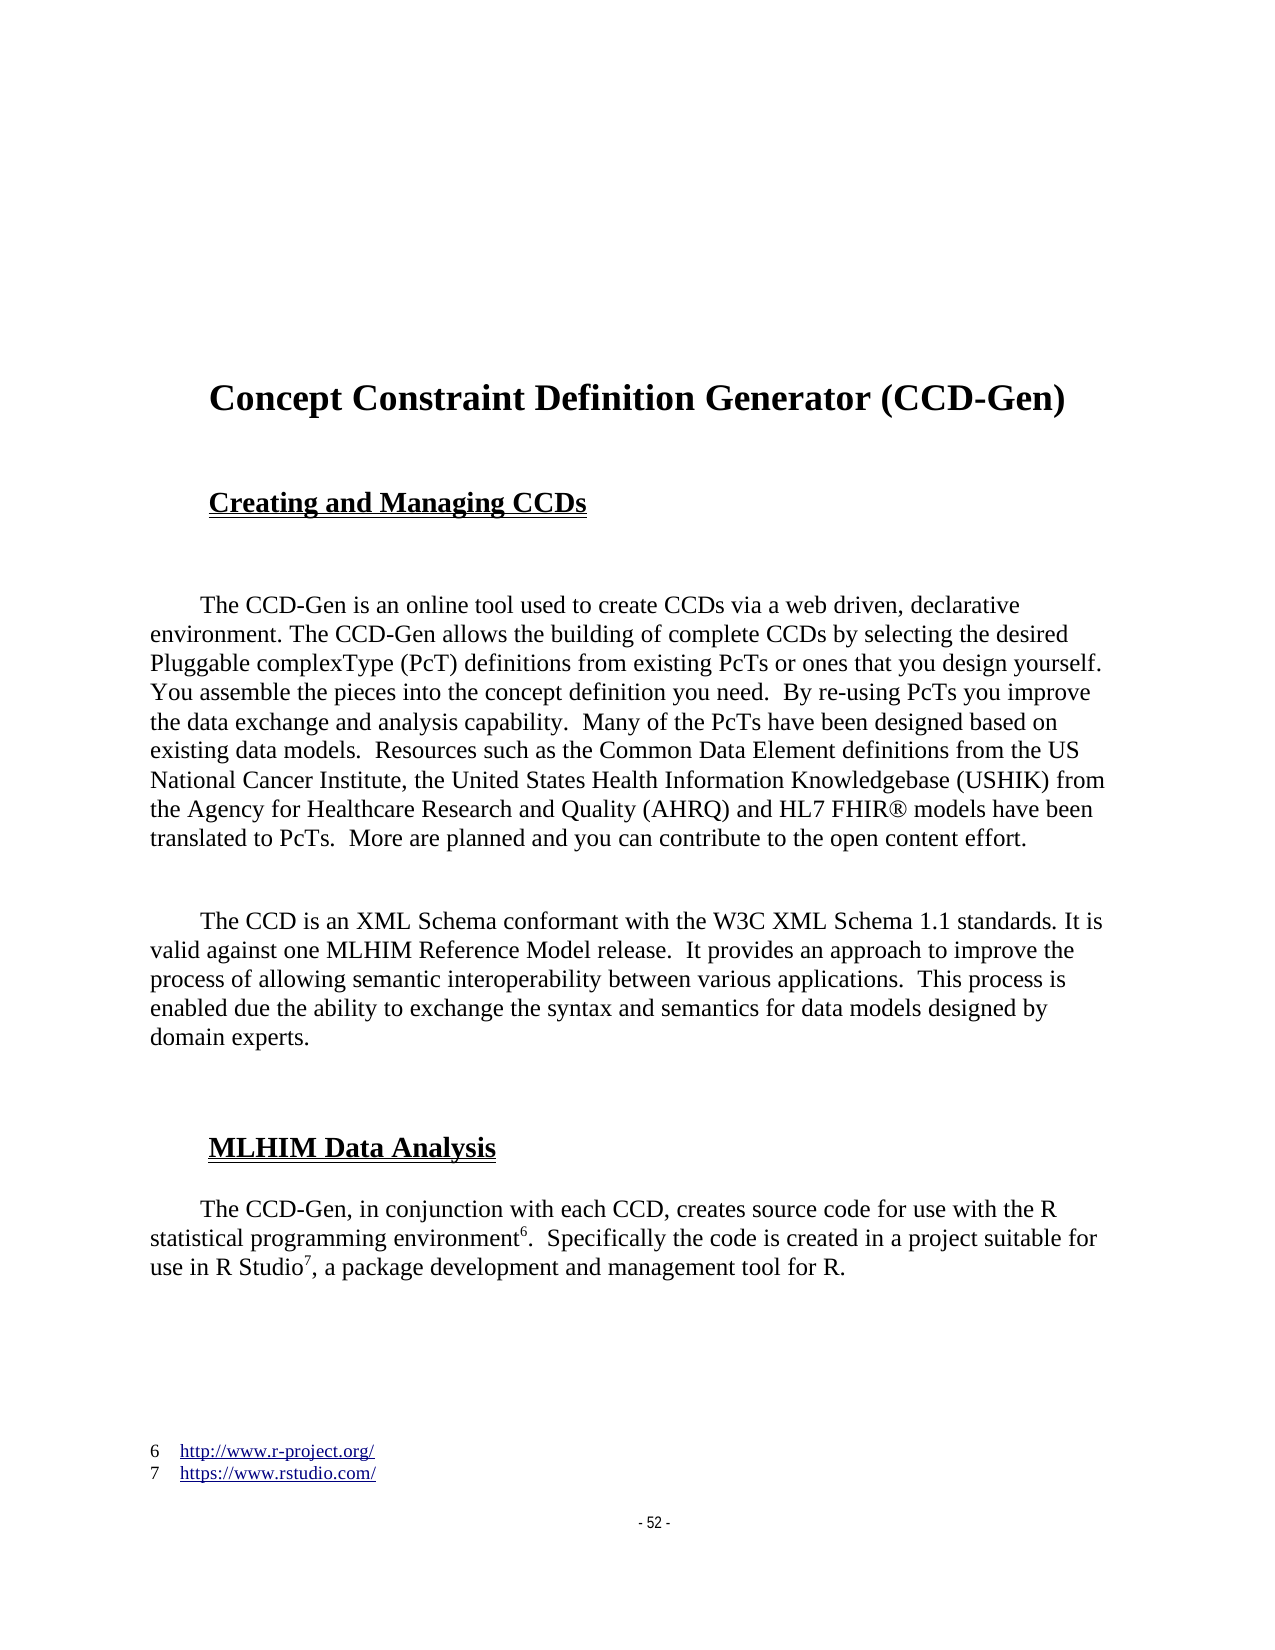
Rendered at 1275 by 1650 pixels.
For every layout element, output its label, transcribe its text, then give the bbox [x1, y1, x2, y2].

text The CCD-Gen, in conjunction with each CCD, creates source code for use with the R statistical programming environment. Specifically the code is created in a project suitable for use in R Studio, a package development and management tool for R. [150, 1193, 1125, 1281]
text http://www.r-project.org/ [150, 1439, 1125, 1461]
subtitle MLHIM Data Analysis [150, 1130, 1125, 1163]
text The CCD-Gen is an online tool used to create CCDs via a web driven, declarative environment. The CCD-Gen allows the building of complete CCDs by selecting the desired Pluggable complexType (PcT) definitions from existing PcTs or ones that you design yourself. You assemble the pieces into the concept definition you need. By re-using PcTs you improve the data exchange and analysis capability. Many of the PcTs have been designed based on existing data models. Resources such as the Common Data Element definitions from the US National Cancer Institute, the United States Health Information Knowledgebase (USHIK) from the Agency for Healthcare Research and Quality (AHRQ) and HL7 FHIR® models have been translated to PcTs. More are planned and you can contribute to the open content effort. [150, 590, 1125, 852]
text https://www.rstudio.com/ [150, 1461, 1125, 1483]
subtitle Creating and Managing CCDs [150, 485, 1125, 518]
text The CCD is an XML Schema conformant with the W3C XML Schema 1.1 standards. It is valid against one MLHIM Reference Model release. It provides an approach to improve the process of allowing semantic interoperability between various applications. This process is enabled due the ability to exchange the syntax and semantics for data models designed by domain experts. [150, 906, 1125, 1051]
title Concept Constraint Definition Generator (CCD-Gen) [150, 376, 1125, 418]
